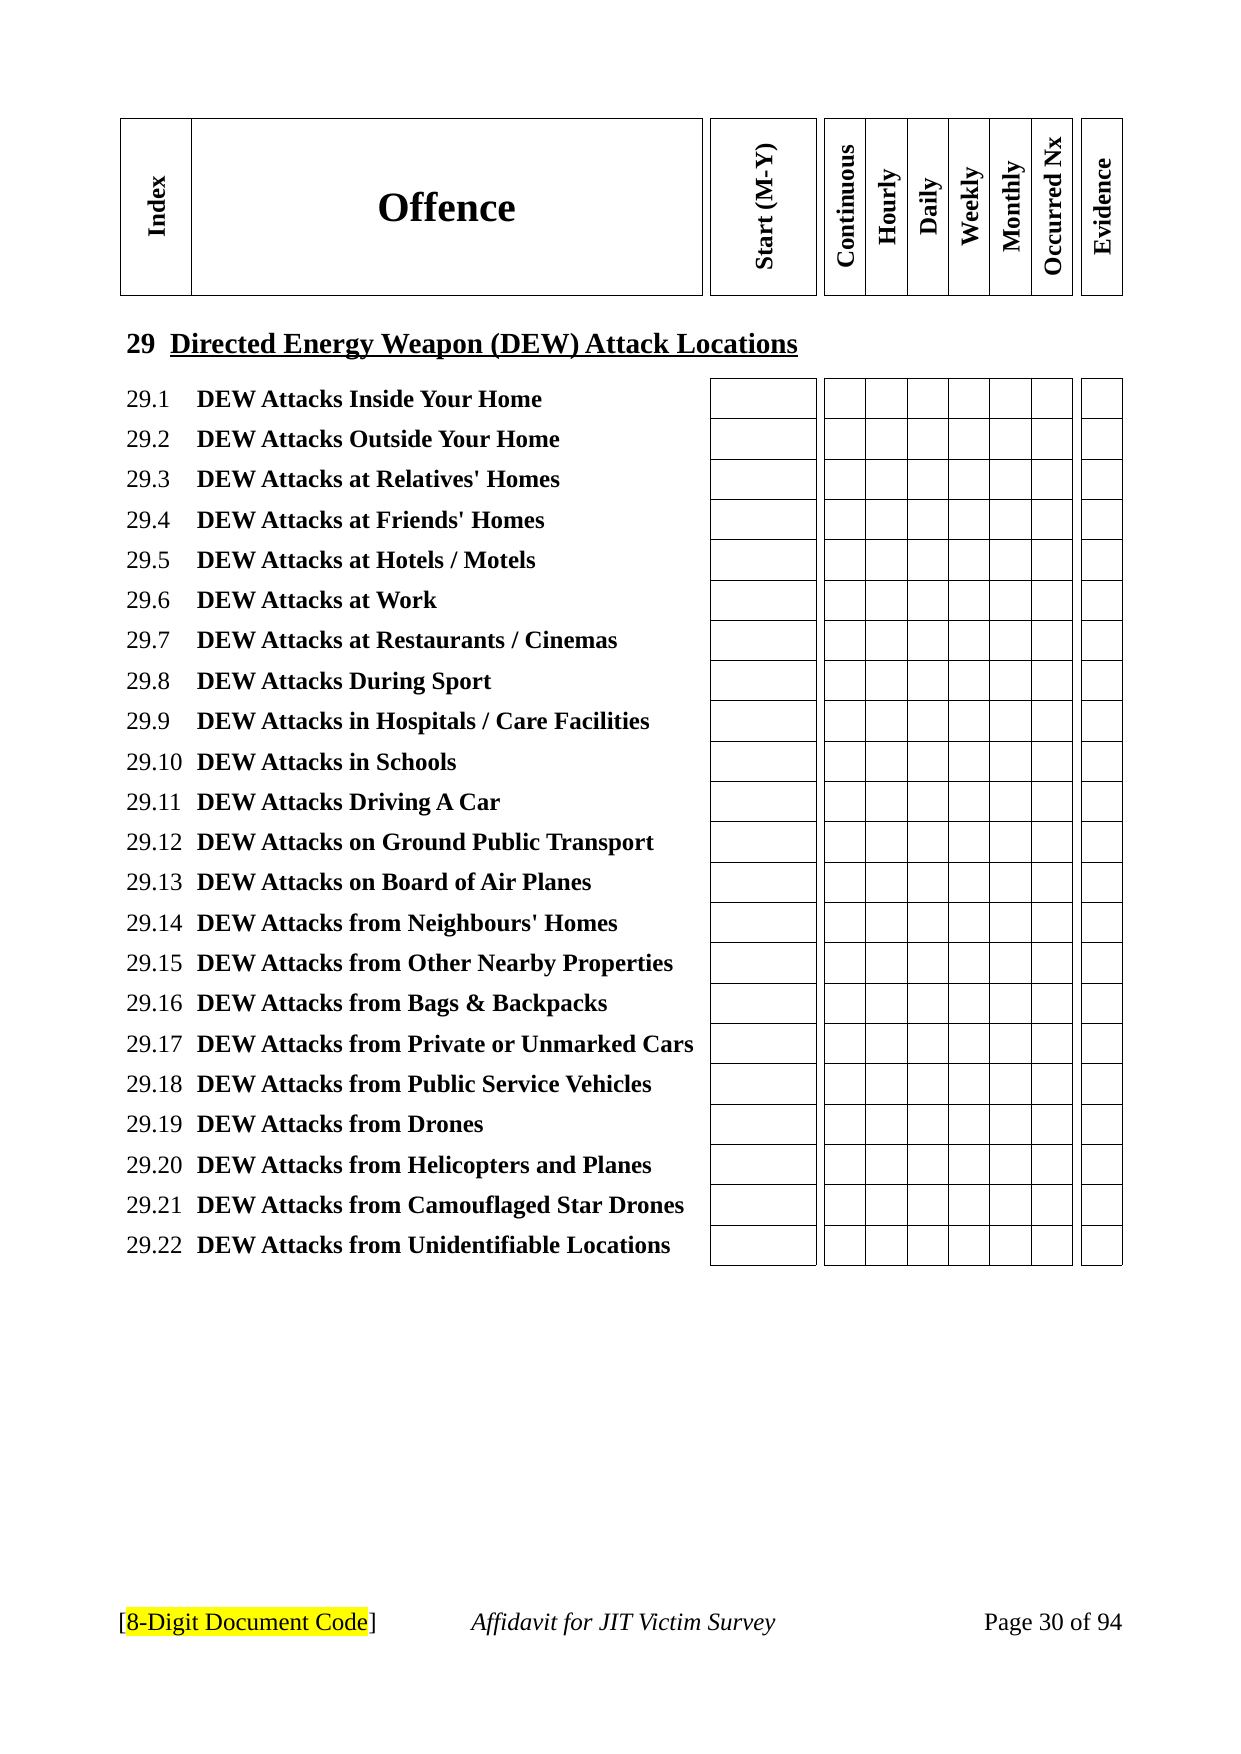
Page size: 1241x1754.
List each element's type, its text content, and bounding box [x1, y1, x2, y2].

table_cell [711, 419, 816, 458]
table_cell [702, 1144, 710, 1184]
table_cell [825, 581, 865, 620]
table_cell [1073, 418, 1081, 458]
table_cell [949, 379, 989, 418]
table_cell [817, 700, 824, 741]
table_cell [711, 460, 816, 499]
table_cell [908, 500, 948, 539]
table_cell [1073, 660, 1081, 700]
table_cell 29 Directed Energy Weapon (DEW) Attack Locations [120, 295, 1122, 378]
table_cell [866, 822, 907, 862]
table_cell [908, 621, 948, 660]
table_cell [949, 500, 989, 539]
table_cell [866, 621, 907, 660]
table_cell [949, 943, 989, 983]
table_cell [825, 742, 865, 781]
table_header Monthly [990, 119, 1031, 295]
table_cell [866, 1064, 907, 1103]
table_cell 29.6 [120, 580, 191, 620]
table_cell 29.21 [120, 1184, 191, 1224]
table_cell [1032, 984, 1072, 1023]
table_cell [990, 500, 1031, 539]
table_cell [711, 661, 816, 700]
table_header Evidence [1082, 119, 1122, 295]
table_cell [1073, 781, 1081, 821]
table_cell [866, 661, 907, 700]
table_cell [825, 661, 865, 700]
table_cell 29.1 [120, 378, 191, 418]
table_cell DEW Attacks from Other Nearby Properties [191, 942, 702, 983]
table_cell DEW Attacks from Bags & Backpacks [191, 983, 702, 1023]
table_cell [817, 862, 824, 902]
table_cell [949, 701, 989, 741]
table_cell [1082, 1226, 1122, 1265]
table_cell DEW Attacks in Hospitals / Care Facilities [191, 700, 702, 741]
table_cell 29.14 [120, 902, 191, 942]
table_cell [949, 1105, 989, 1144]
table_cell 29.2 [120, 418, 191, 458]
table_cell [866, 742, 907, 781]
table_cell [949, 419, 989, 458]
table_cell [1073, 1104, 1081, 1144]
table_cell [702, 1104, 710, 1144]
table_cell [711, 1185, 816, 1224]
table_cell 29.13 [120, 862, 191, 902]
table_cell [817, 660, 824, 700]
table_cell [702, 862, 710, 902]
table_cell [949, 822, 989, 862]
table_cell [817, 741, 824, 781]
table_cell 29.19 [120, 1104, 191, 1144]
table_cell [1073, 1225, 1081, 1265]
table_cell DEW Attacks at Relatives' Homes [191, 459, 702, 499]
table_cell [825, 701, 865, 741]
table_cell [817, 1023, 824, 1063]
table_cell [1082, 782, 1122, 821]
table_cell [825, 1185, 865, 1224]
table_cell 29.18 [120, 1063, 191, 1103]
table_cell [908, 1105, 948, 1144]
table_cell [1032, 581, 1072, 620]
table_cell [1073, 378, 1081, 418]
table_cell [949, 1064, 989, 1103]
table_cell [990, 1185, 1031, 1224]
table_header Daily [908, 119, 948, 295]
table_cell [908, 1064, 948, 1103]
table_cell [825, 863, 865, 902]
table_cell [825, 460, 865, 499]
table_cell [702, 660, 710, 700]
table_cell [1082, 540, 1122, 579]
table_cell 29.17 [120, 1023, 191, 1063]
table_header [817, 118, 824, 295]
table_cell [711, 1226, 816, 1265]
table_cell [949, 460, 989, 499]
table_cell [702, 499, 710, 539]
table_header [1073, 118, 1081, 295]
table_cell [990, 1024, 1031, 1063]
table_cell [1082, 621, 1122, 660]
table_cell DEW Attacks from Helicopters and Planes [191, 1144, 702, 1184]
table_cell [990, 621, 1031, 660]
table_cell [866, 1024, 907, 1063]
table_cell [908, 863, 948, 902]
table_cell [711, 943, 816, 983]
table_cell [1073, 741, 1081, 781]
table_header Start (M-Y) [711, 119, 816, 295]
table_cell [949, 1024, 989, 1063]
table_cell [1082, 1024, 1122, 1063]
table_header Occurred Nx [1032, 119, 1072, 295]
table_cell [1082, 701, 1122, 741]
table_cell [817, 942, 824, 983]
table_cell [866, 500, 907, 539]
table_cell [866, 419, 907, 458]
table_cell [825, 1226, 865, 1265]
table_cell [990, 1105, 1031, 1144]
table_cell [817, 1225, 824, 1265]
table_cell [1032, 943, 1072, 983]
table_cell [990, 903, 1031, 942]
table_cell [817, 1063, 824, 1103]
table_cell 29.15 [120, 942, 191, 983]
table_cell [711, 1105, 816, 1144]
table_cell [1032, 379, 1072, 418]
table_cell [990, 1064, 1031, 1103]
table_cell [702, 1225, 710, 1265]
table_cell [817, 1184, 824, 1224]
table_cell DEW Attacks from Drones [191, 1104, 702, 1144]
table_header [703, 118, 710, 295]
table_cell [711, 822, 816, 862]
table_cell [1073, 902, 1081, 942]
table_cell [866, 863, 907, 902]
table_cell [1032, 661, 1072, 700]
table_cell [1032, 742, 1072, 781]
table_cell [711, 581, 816, 620]
table_cell [1032, 540, 1072, 579]
table_cell [711, 701, 816, 741]
table_header Index [121, 119, 191, 295]
table_cell [949, 984, 989, 1023]
table_cell [949, 742, 989, 781]
table_cell [825, 379, 865, 418]
table_cell [1082, 1145, 1122, 1184]
table_cell 29.10 [120, 741, 191, 781]
table_cell [711, 984, 816, 1023]
table_cell [866, 903, 907, 942]
table_cell [825, 1145, 865, 1184]
table_cell [1082, 822, 1122, 862]
table_cell [866, 379, 907, 418]
table_cell [866, 540, 907, 579]
table_cell [1082, 581, 1122, 620]
table_cell [1073, 499, 1081, 539]
table_cell [1032, 1064, 1072, 1103]
table_cell [817, 499, 824, 539]
table_cell DEW Attacks from Private or Unmarked Cars [191, 1023, 702, 1063]
table_cell [817, 902, 824, 942]
table_cell [990, 782, 1031, 821]
table_cell [1082, 1105, 1122, 1144]
table_cell [1073, 1184, 1081, 1224]
table_cell [711, 621, 816, 660]
table_cell [949, 581, 989, 620]
table_header Continuous [825, 119, 865, 295]
table_cell [990, 943, 1031, 983]
table_cell [1073, 700, 1081, 741]
table_cell [1082, 419, 1122, 458]
table_cell [702, 418, 710, 458]
table_cell [817, 983, 824, 1023]
table_cell DEW Attacks at Restaurants / Cinemas [191, 620, 702, 660]
table_cell [908, 943, 948, 983]
table_cell 29.20 [120, 1144, 191, 1184]
table_cell [711, 379, 816, 418]
table_cell [702, 942, 710, 983]
table_cell [1073, 821, 1081, 862]
table_cell [702, 1184, 710, 1224]
table_cell [908, 581, 948, 620]
table_cell [711, 1145, 816, 1184]
table_cell [866, 943, 907, 983]
table_cell [1082, 984, 1122, 1023]
table_cell [825, 943, 865, 983]
table_cell [866, 984, 907, 1023]
table_cell [1032, 701, 1072, 741]
table_cell [1073, 1144, 1081, 1184]
table_cell 29.16 [120, 983, 191, 1023]
table_cell [817, 418, 824, 458]
table_cell [866, 1145, 907, 1184]
table_cell [908, 460, 948, 499]
table_cell [1032, 1105, 1072, 1144]
table_cell [825, 984, 865, 1023]
table_cell [1082, 863, 1122, 902]
table_cell [908, 903, 948, 942]
table_cell [711, 903, 816, 942]
table_header Weekly [949, 119, 989, 295]
table_cell [702, 459, 710, 499]
table_cell DEW Attacks at Hotels / Motels [191, 539, 702, 579]
table_cell DEW Attacks from Neighbours' Homes [191, 902, 702, 942]
table_cell 29.22 [120, 1225, 191, 1265]
table_cell [908, 661, 948, 700]
table_cell [1073, 1063, 1081, 1103]
table_cell [908, 742, 948, 781]
table_cell [702, 620, 710, 660]
table_cell [702, 700, 710, 741]
table_cell [990, 460, 1031, 499]
table_cell [711, 782, 816, 821]
table_cell [1073, 1023, 1081, 1063]
table_cell [711, 742, 816, 781]
table_cell [1032, 1024, 1072, 1063]
table_cell [949, 621, 989, 660]
table_cell [908, 1185, 948, 1224]
table_cell [702, 902, 710, 942]
table_cell [1032, 460, 1072, 499]
table_cell [908, 1145, 948, 1184]
table_cell [990, 1226, 1031, 1265]
table_cell 29.7 [120, 620, 191, 660]
table_cell [1032, 419, 1072, 458]
table_cell [908, 984, 948, 1023]
table_cell [1073, 539, 1081, 579]
table_cell [866, 701, 907, 741]
table_cell DEW Attacks from Unidentifiable Locations [191, 1225, 702, 1265]
table_cell [702, 1063, 710, 1103]
table_cell [990, 581, 1031, 620]
table_cell 29.11 [120, 781, 191, 821]
table_cell [817, 1144, 824, 1184]
table_cell [1032, 1226, 1072, 1265]
table_cell [866, 1105, 907, 1144]
table_cell [711, 1064, 816, 1103]
table_cell [702, 781, 710, 821]
table_cell [702, 1023, 710, 1063]
table_cell [949, 903, 989, 942]
table_cell 29.9 [120, 700, 191, 741]
table_cell [990, 661, 1031, 700]
table_cell DEW Attacks During Sport [191, 660, 702, 700]
table_cell 29.8 [120, 660, 191, 700]
table_cell [817, 539, 824, 579]
table_cell [825, 419, 865, 458]
table_cell [1032, 863, 1072, 902]
table_cell [711, 500, 816, 539]
table_cell [825, 1064, 865, 1103]
table_cell [825, 1105, 865, 1144]
table_cell [825, 621, 865, 660]
table_cell [908, 701, 948, 741]
table_cell [702, 539, 710, 579]
table_cell [817, 1104, 824, 1144]
table_cell [990, 701, 1031, 741]
table_cell DEW Attacks Inside Your Home [191, 378, 702, 418]
table_cell [825, 500, 865, 539]
table_cell [1082, 379, 1122, 418]
table_cell [1082, 1185, 1122, 1224]
table_cell DEW Attacks from Public Service Vehicles [191, 1063, 702, 1103]
table_cell [990, 1145, 1031, 1184]
table_cell [1073, 983, 1081, 1023]
table_cell [1032, 500, 1072, 539]
table_cell [1032, 903, 1072, 942]
table_cell [908, 419, 948, 458]
table_cell [817, 821, 824, 862]
table_cell [908, 1226, 948, 1265]
table_cell [1082, 500, 1122, 539]
table_cell DEW Attacks at Work [191, 580, 702, 620]
table_cell [949, 1185, 989, 1224]
table_cell [1073, 580, 1081, 620]
table_cell [990, 984, 1031, 1023]
table_cell DEW Attacks on Board of Air Planes [191, 862, 702, 902]
table_cell [702, 983, 710, 1023]
table_cell 29.5 [120, 539, 191, 579]
table_cell [866, 782, 907, 821]
table_cell [866, 1226, 907, 1265]
table_cell [1073, 459, 1081, 499]
table_cell [949, 782, 989, 821]
table_cell [1032, 1185, 1072, 1224]
table_cell DEW Attacks from Camouflaged Star Drones [191, 1184, 702, 1224]
table_cell DEW Attacks on Ground Public Transport [191, 821, 702, 862]
table_cell [866, 460, 907, 499]
table_cell [949, 863, 989, 902]
table_cell [908, 379, 948, 418]
table_cell [711, 540, 816, 579]
table_cell [990, 419, 1031, 458]
table_cell [817, 620, 824, 660]
table_cell [1082, 1064, 1122, 1103]
table_cell [1082, 460, 1122, 499]
table_cell [949, 540, 989, 579]
table_header Offence [192, 119, 702, 295]
table_cell [825, 1024, 865, 1063]
table_cell [817, 378, 824, 418]
table_cell DEW Attacks Outside Your Home [191, 418, 702, 458]
table_cell [908, 1024, 948, 1063]
table_cell [702, 741, 710, 781]
table_cell [990, 863, 1031, 902]
table_cell [702, 821, 710, 862]
table_cell [949, 661, 989, 700]
table_cell [990, 822, 1031, 862]
table_cell [908, 782, 948, 821]
table_cell [1073, 620, 1081, 660]
table_cell [817, 781, 824, 821]
table_cell [866, 581, 907, 620]
table_cell [817, 580, 824, 620]
table_cell [825, 822, 865, 862]
table_cell DEW Attacks Driving A Car [191, 781, 702, 821]
table_cell [990, 540, 1031, 579]
table_cell [908, 540, 948, 579]
table_cell [825, 903, 865, 942]
table_cell [866, 1185, 907, 1224]
table_cell [990, 742, 1031, 781]
table_cell [711, 1024, 816, 1063]
table_header Hourly [866, 119, 907, 295]
table_cell [1082, 742, 1122, 781]
table_cell [949, 1145, 989, 1184]
table_cell [825, 540, 865, 579]
table_cell [702, 580, 710, 620]
table_cell [990, 379, 1031, 418]
table_cell [908, 822, 948, 862]
table_cell [702, 378, 710, 418]
table_cell 29.3 [120, 459, 191, 499]
table_cell [1032, 621, 1072, 660]
table_cell [1032, 782, 1072, 821]
table_cell DEW Attacks at Friends' Homes [191, 499, 702, 539]
table_cell [711, 863, 816, 902]
table_cell [1082, 903, 1122, 942]
table_cell [1073, 942, 1081, 983]
table_cell [1082, 661, 1122, 700]
table_cell [1032, 822, 1072, 862]
table_cell [949, 1226, 989, 1265]
table_cell [825, 782, 865, 821]
table_cell DEW Attacks in Schools [191, 741, 702, 781]
table_cell 29.4 [120, 499, 191, 539]
table_cell [817, 459, 824, 499]
table_cell [1032, 1145, 1072, 1184]
table_cell [1082, 943, 1122, 983]
table_cell 29.12 [120, 821, 191, 862]
table_cell [1073, 862, 1081, 902]
